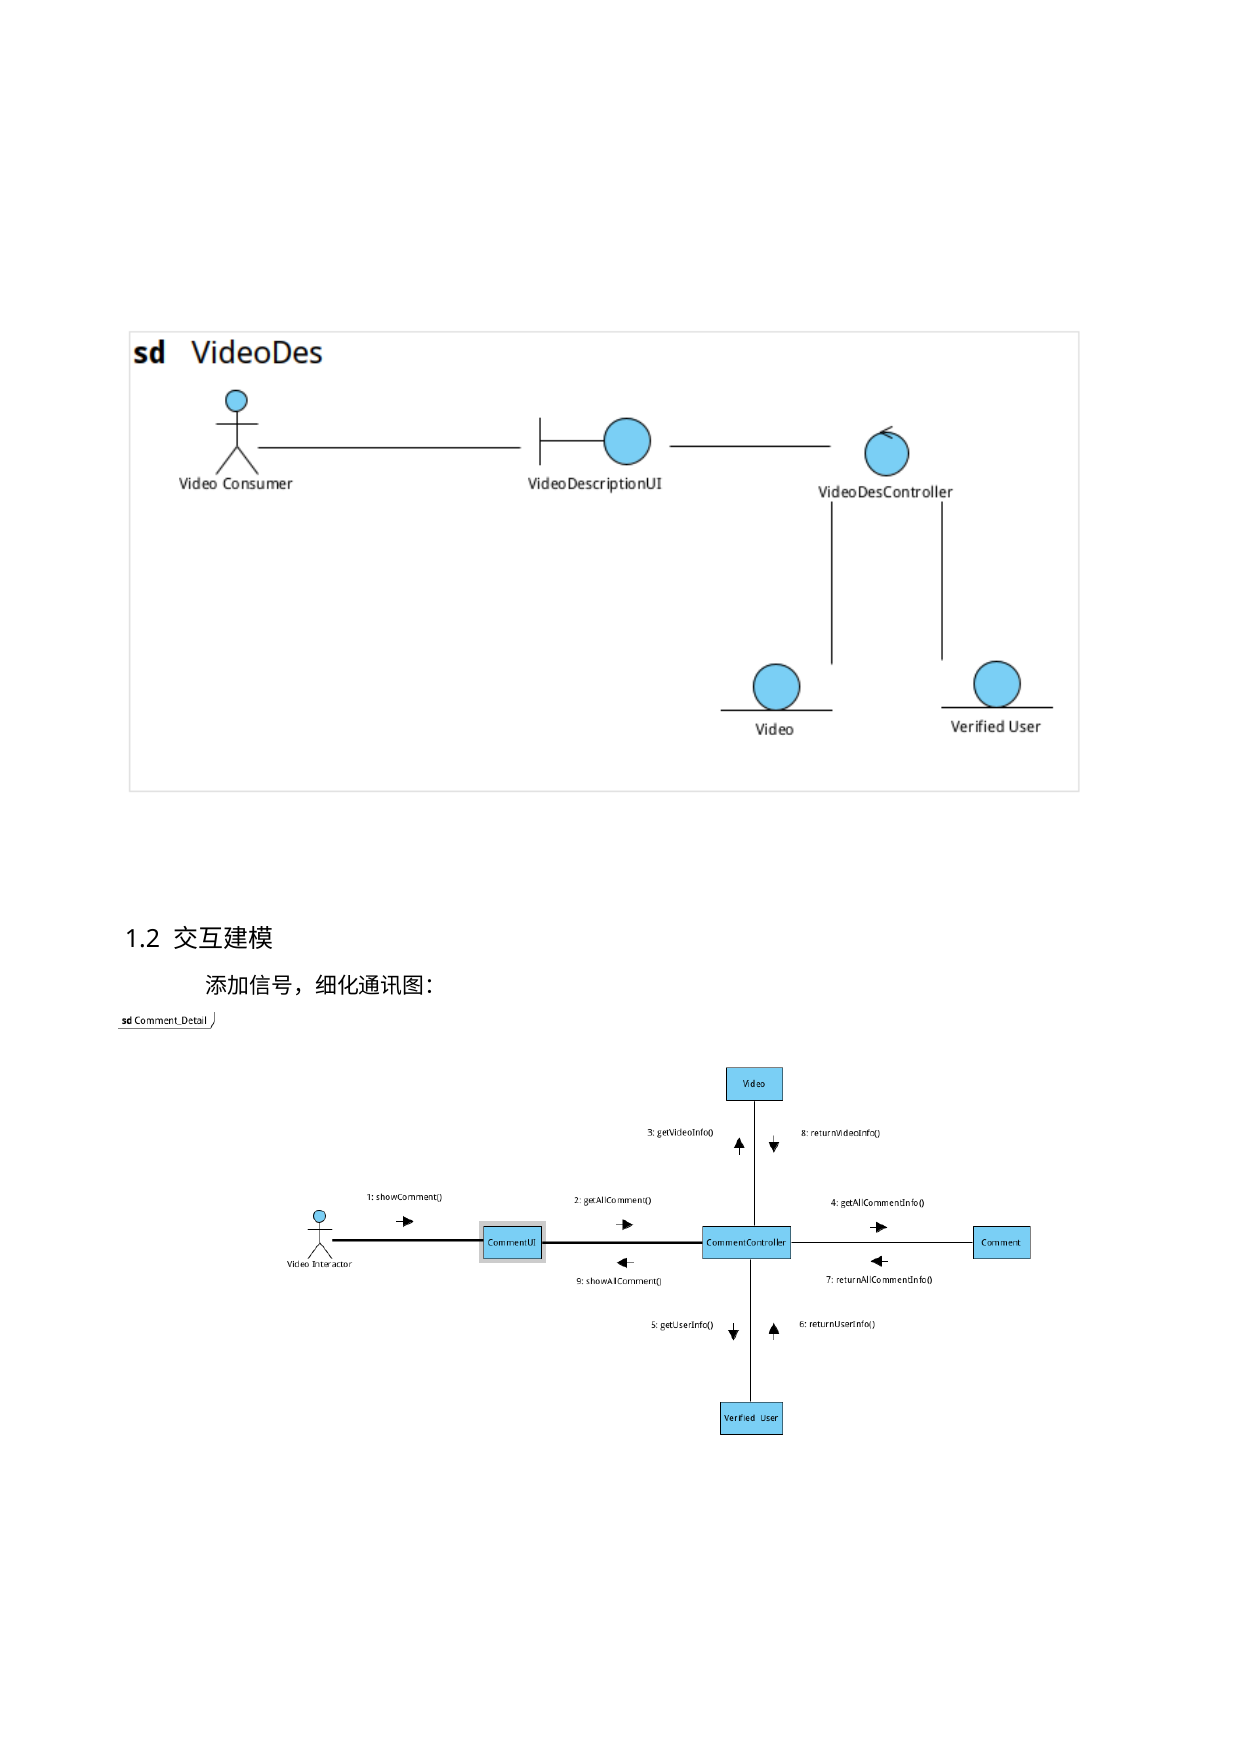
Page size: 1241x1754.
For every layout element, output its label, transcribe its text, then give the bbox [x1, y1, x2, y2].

picture [118, 302, 1123, 816]
text 添加信号，细化通讯图： [118, 968, 1122, 1000]
subtitle 交互建模 [118, 918, 1122, 954]
picture [118, 1012, 1123, 1500]
